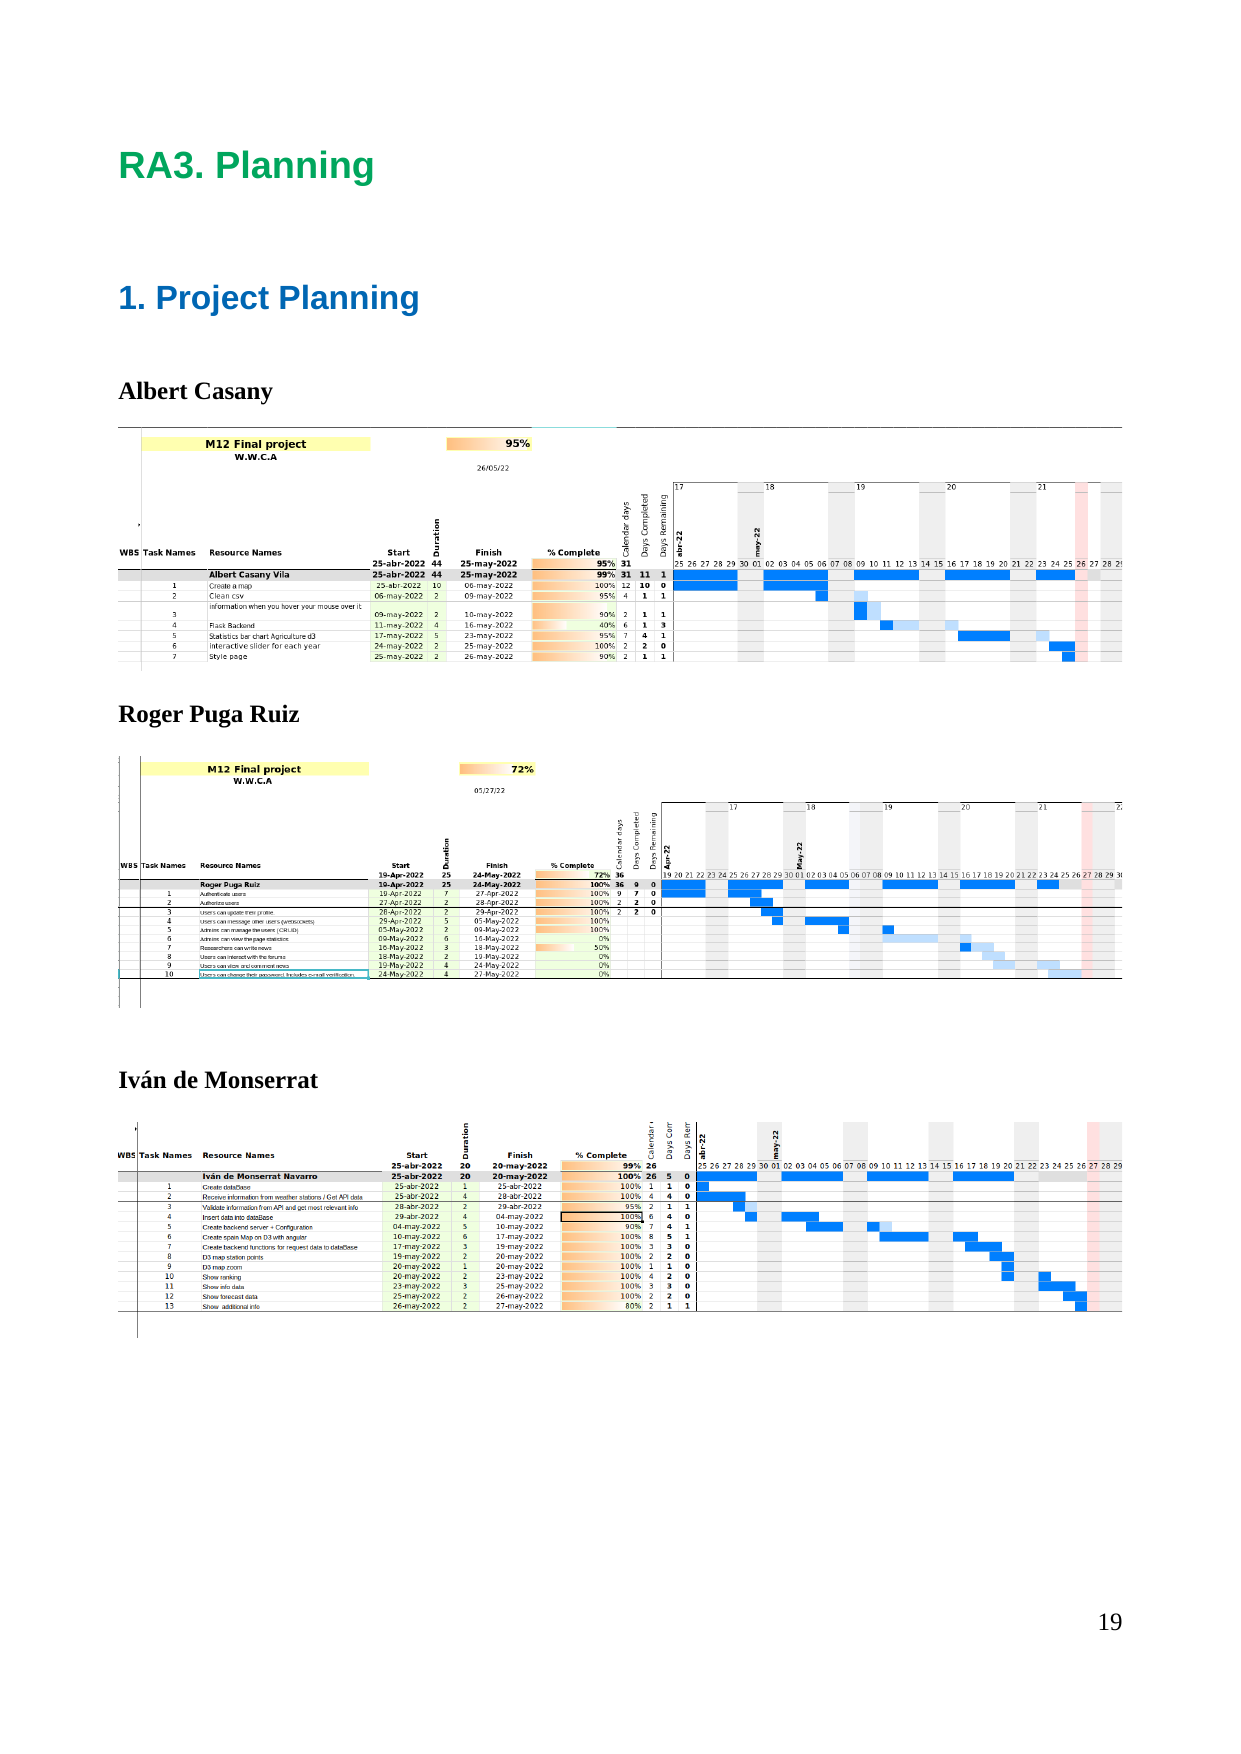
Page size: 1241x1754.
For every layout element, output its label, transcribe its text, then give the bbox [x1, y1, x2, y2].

picture [118, 756, 1123, 1008]
text Albert Casany [118, 376, 1122, 405]
picture [118, 427, 1123, 671]
subtitle RA3. Planning [118, 143, 1122, 187]
text Iván de Monserrat [118, 1065, 1122, 1094]
picture [118, 1122, 1123, 1338]
subtitle 1. Project Planning [118, 278, 1122, 316]
text Roger Puga Ruiz [118, 699, 1122, 728]
